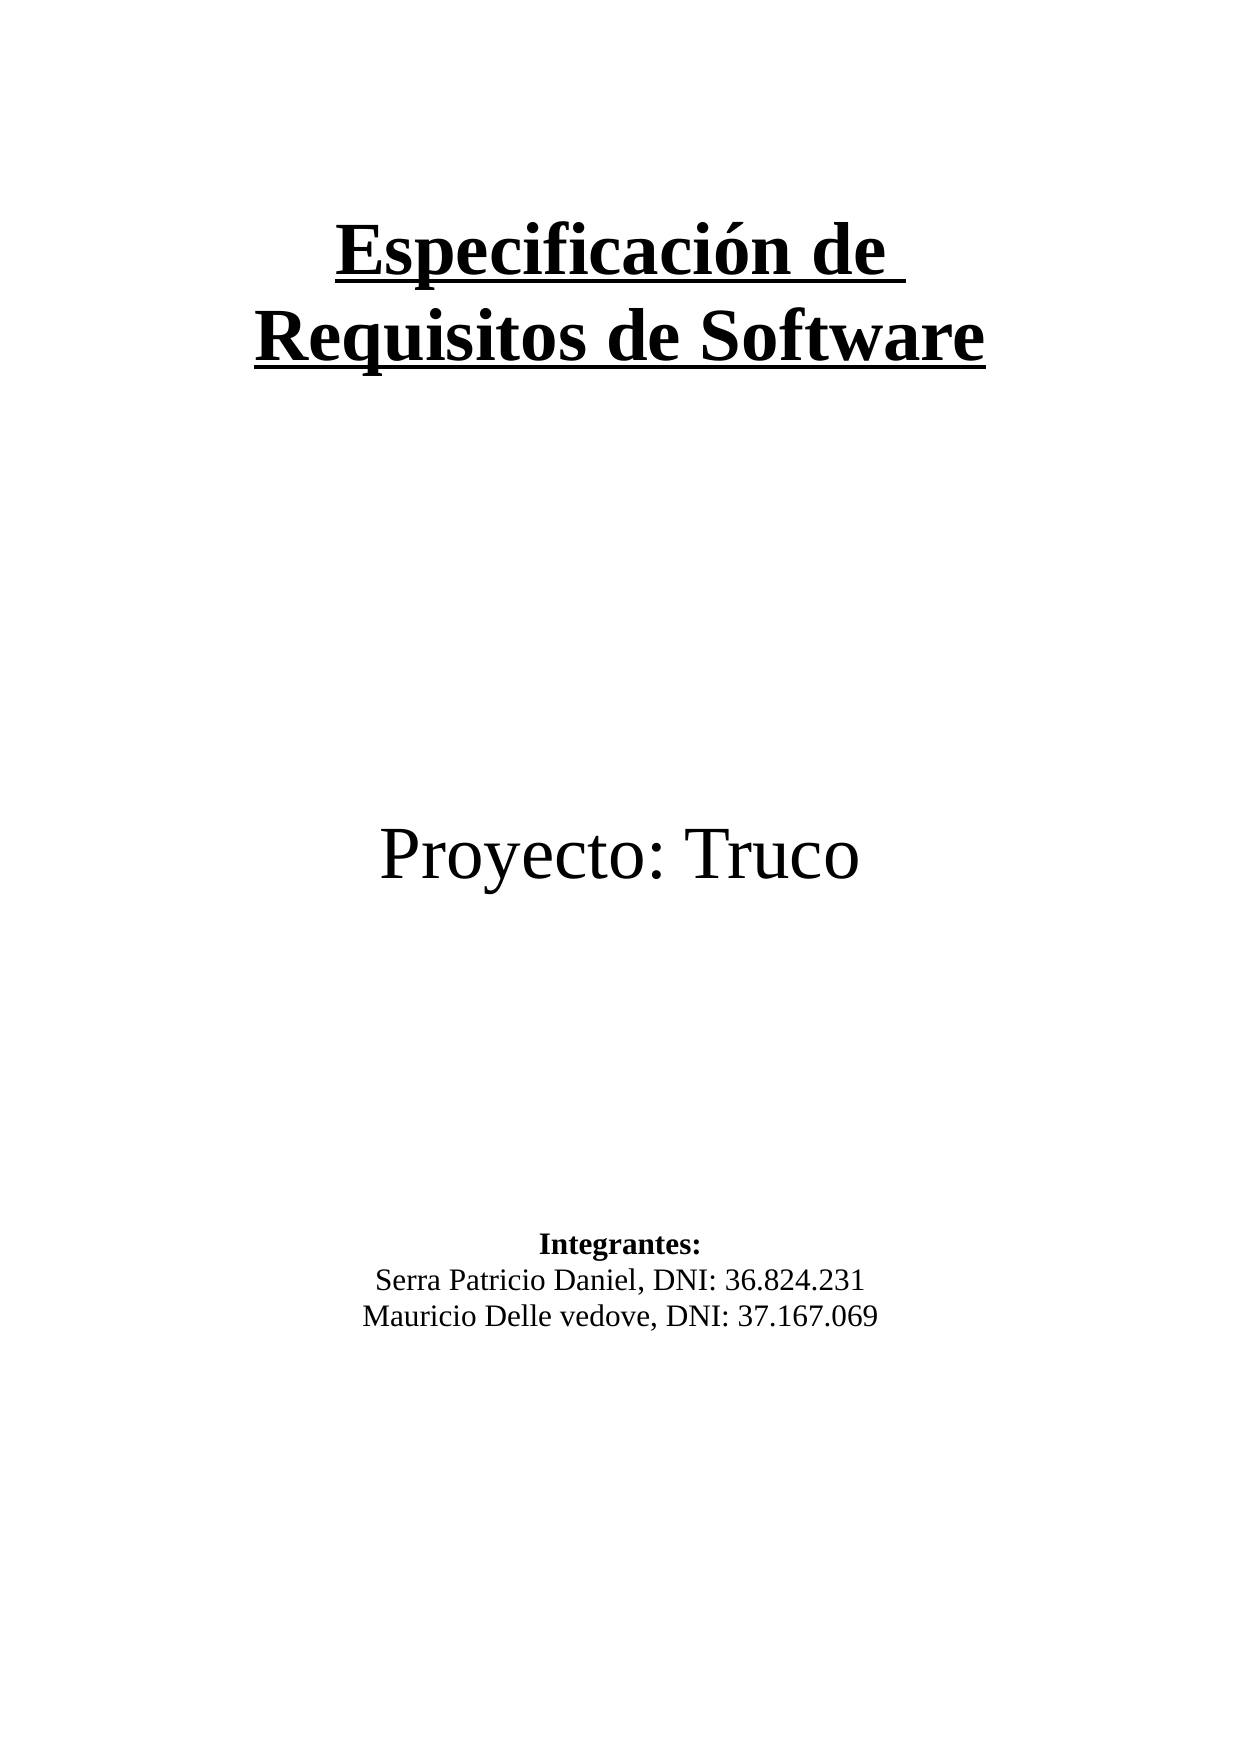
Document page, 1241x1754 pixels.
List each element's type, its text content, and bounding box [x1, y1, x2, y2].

text Proyecto: Truco [118, 808, 1122, 894]
text Mauricio Delle vedove, DNI: 37.167.069 [118, 1297, 1122, 1333]
text Integrantes: [118, 1225, 1122, 1261]
text Especificación de [118, 204, 1122, 291]
text Requisitos de Software [118, 291, 1122, 377]
text Serra Patricio Daniel, DNI: 36.824.231 [118, 1261, 1122, 1297]
